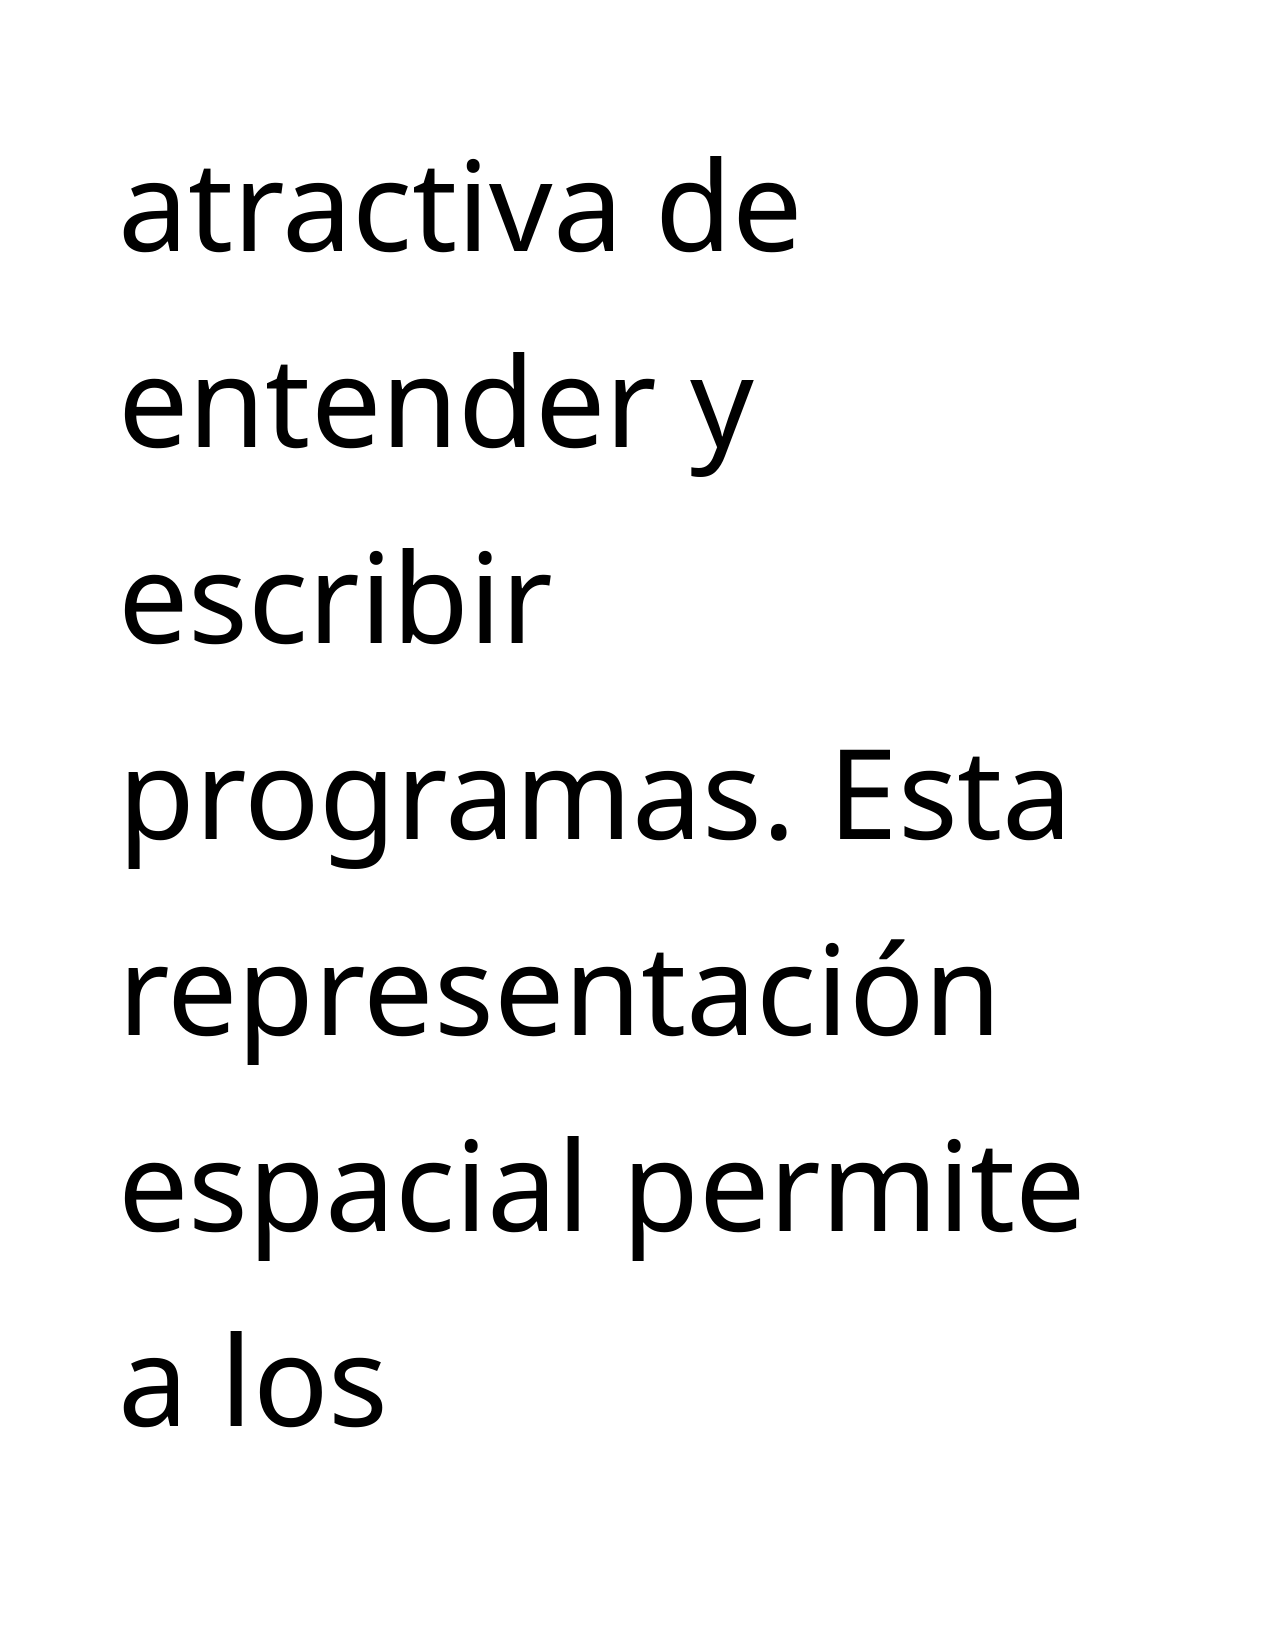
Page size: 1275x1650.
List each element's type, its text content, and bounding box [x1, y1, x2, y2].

text atractiva de entender y escribir programas. Esta representación espacial permite a los [118, 118, 1157, 1463]
